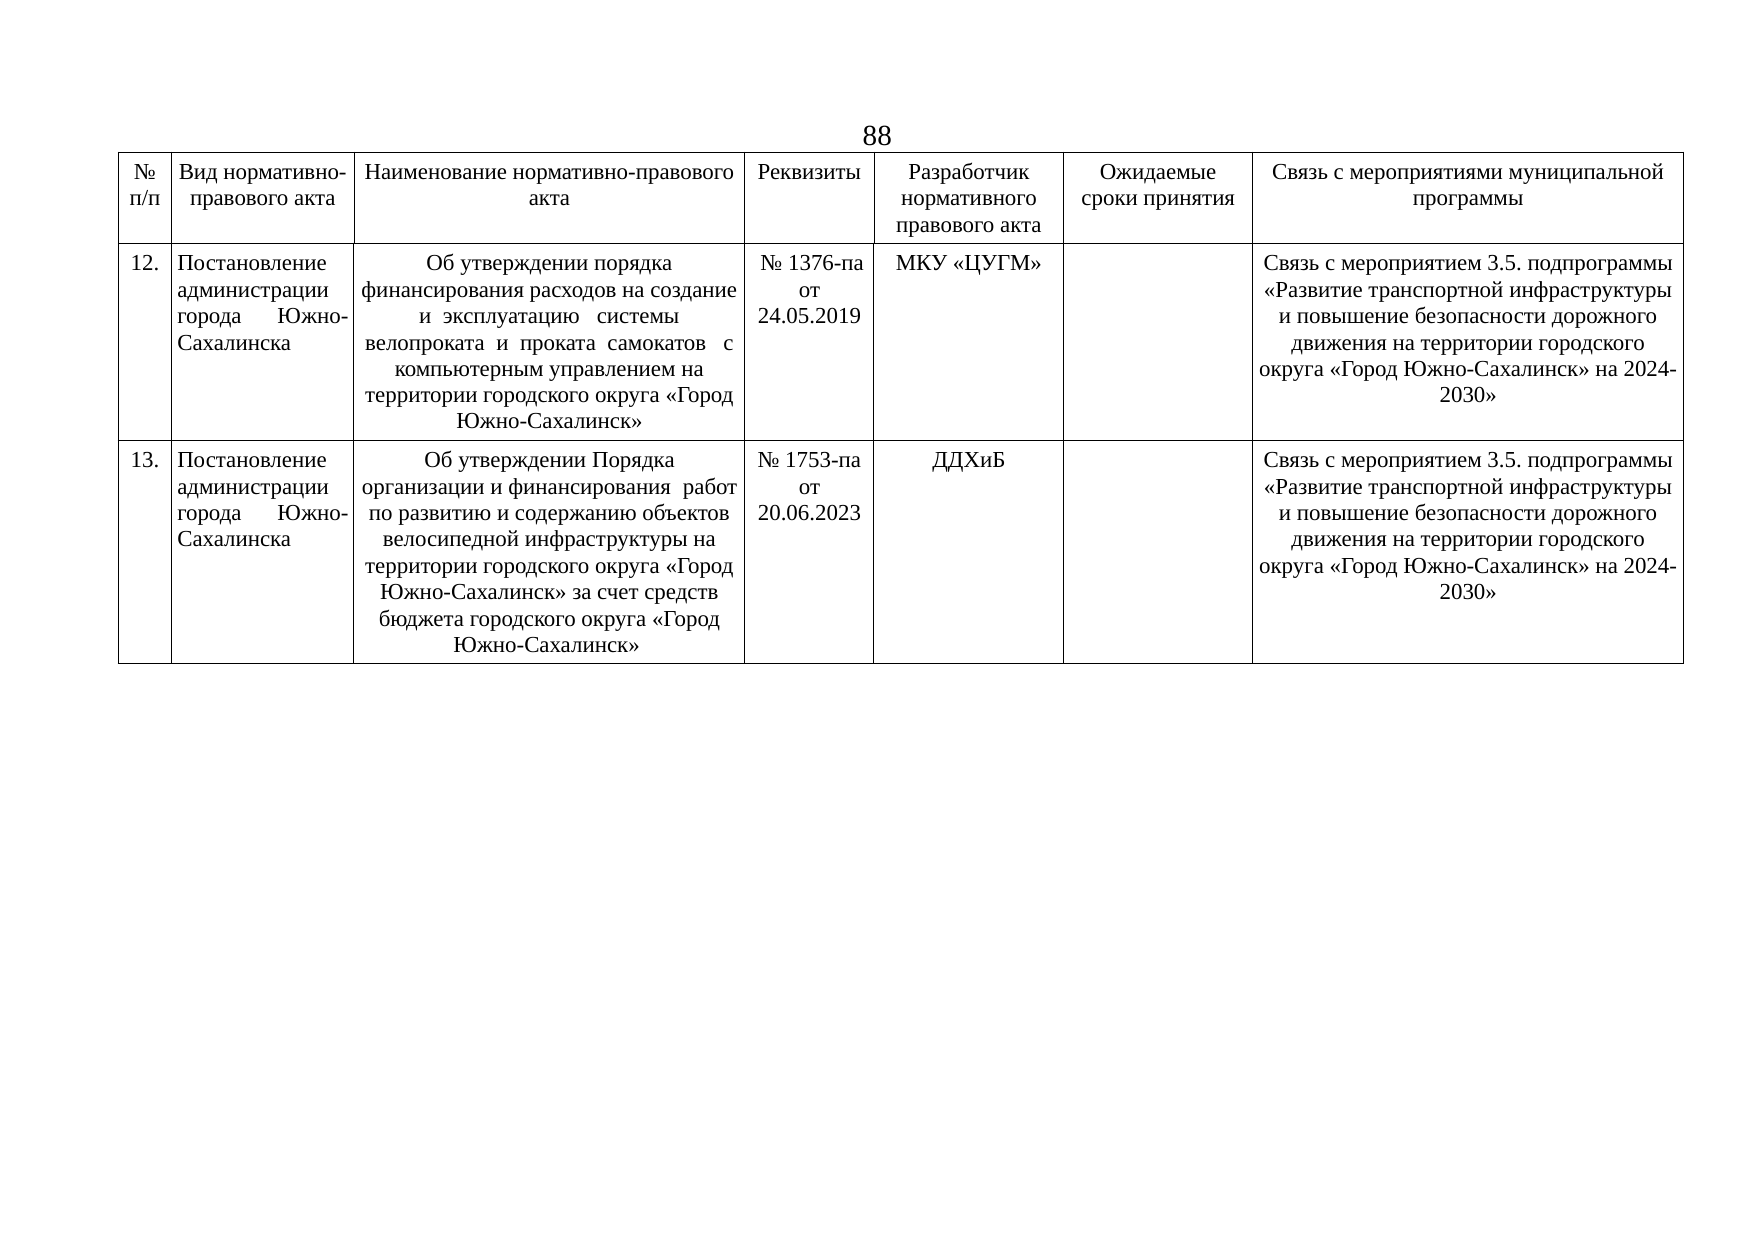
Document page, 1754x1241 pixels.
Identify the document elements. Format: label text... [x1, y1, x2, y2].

table_cell 13. [119, 441, 171, 663]
table_cell Об утверждении Порядка организации и финансирования работ по развитию и содержанию объектов велосипедной инфраструктуры на территории городского округа «Город Южно-Сахалинск» за счет средств бюджета городского округа «Город Южно-Сахалинск» [354, 441, 744, 663]
table_cell [1064, 441, 1252, 663]
table_header Связь с мероприятиями муниципальной программы [1253, 153, 1683, 243]
table_header Реквизиты [745, 153, 874, 243]
table_cell ДДХиБ [874, 441, 1063, 663]
table_cell 12. [119, 244, 171, 440]
table_header Вид нормативно-правового акта [172, 153, 354, 243]
table_header № п/п [119, 153, 171, 243]
table_cell Об утверждении порядка финансирования расходов на создание и эксплуатацию системы велопроката и проката самокатов с компьютерным управлением на территории городского округа «Город Южно-Сахалинск» [354, 244, 744, 440]
table_cell Связь с мероприятием 3.5. подпрограммы «Развитие транспортной инфраструктуры и повышение безопасности дорожного движения на территории городского округа «Город Южно-Сахалинск» на 2024-2030» [1253, 441, 1683, 663]
table_header Наименование нормативно-правового акта [355, 153, 744, 243]
table_cell [1064, 244, 1252, 440]
table_cell Постановление администрации города Южно-Сахалинска [172, 441, 353, 663]
table_cell № 1753-па от 20.06.2023 [745, 441, 873, 663]
table_cell МКУ «ЦУГМ» [874, 244, 1063, 440]
table_cell Постановление администрации города Южно-Сахалинска [172, 244, 353, 440]
table_cell № 1376-па от 24.05.2019 [745, 244, 873, 440]
table_header Ожидаемые сроки принятия [1064, 153, 1252, 243]
table_header Разработчик нормативного правового акта [875, 153, 1063, 243]
table_cell Связь с мероприятием 3.5. подпрограммы «Развитие транспортной инфраструктуры и повышение безопасности дорожного движения на территории городского округа «Город Южно-Сахалинск» на 2024-2030» [1253, 244, 1683, 440]
